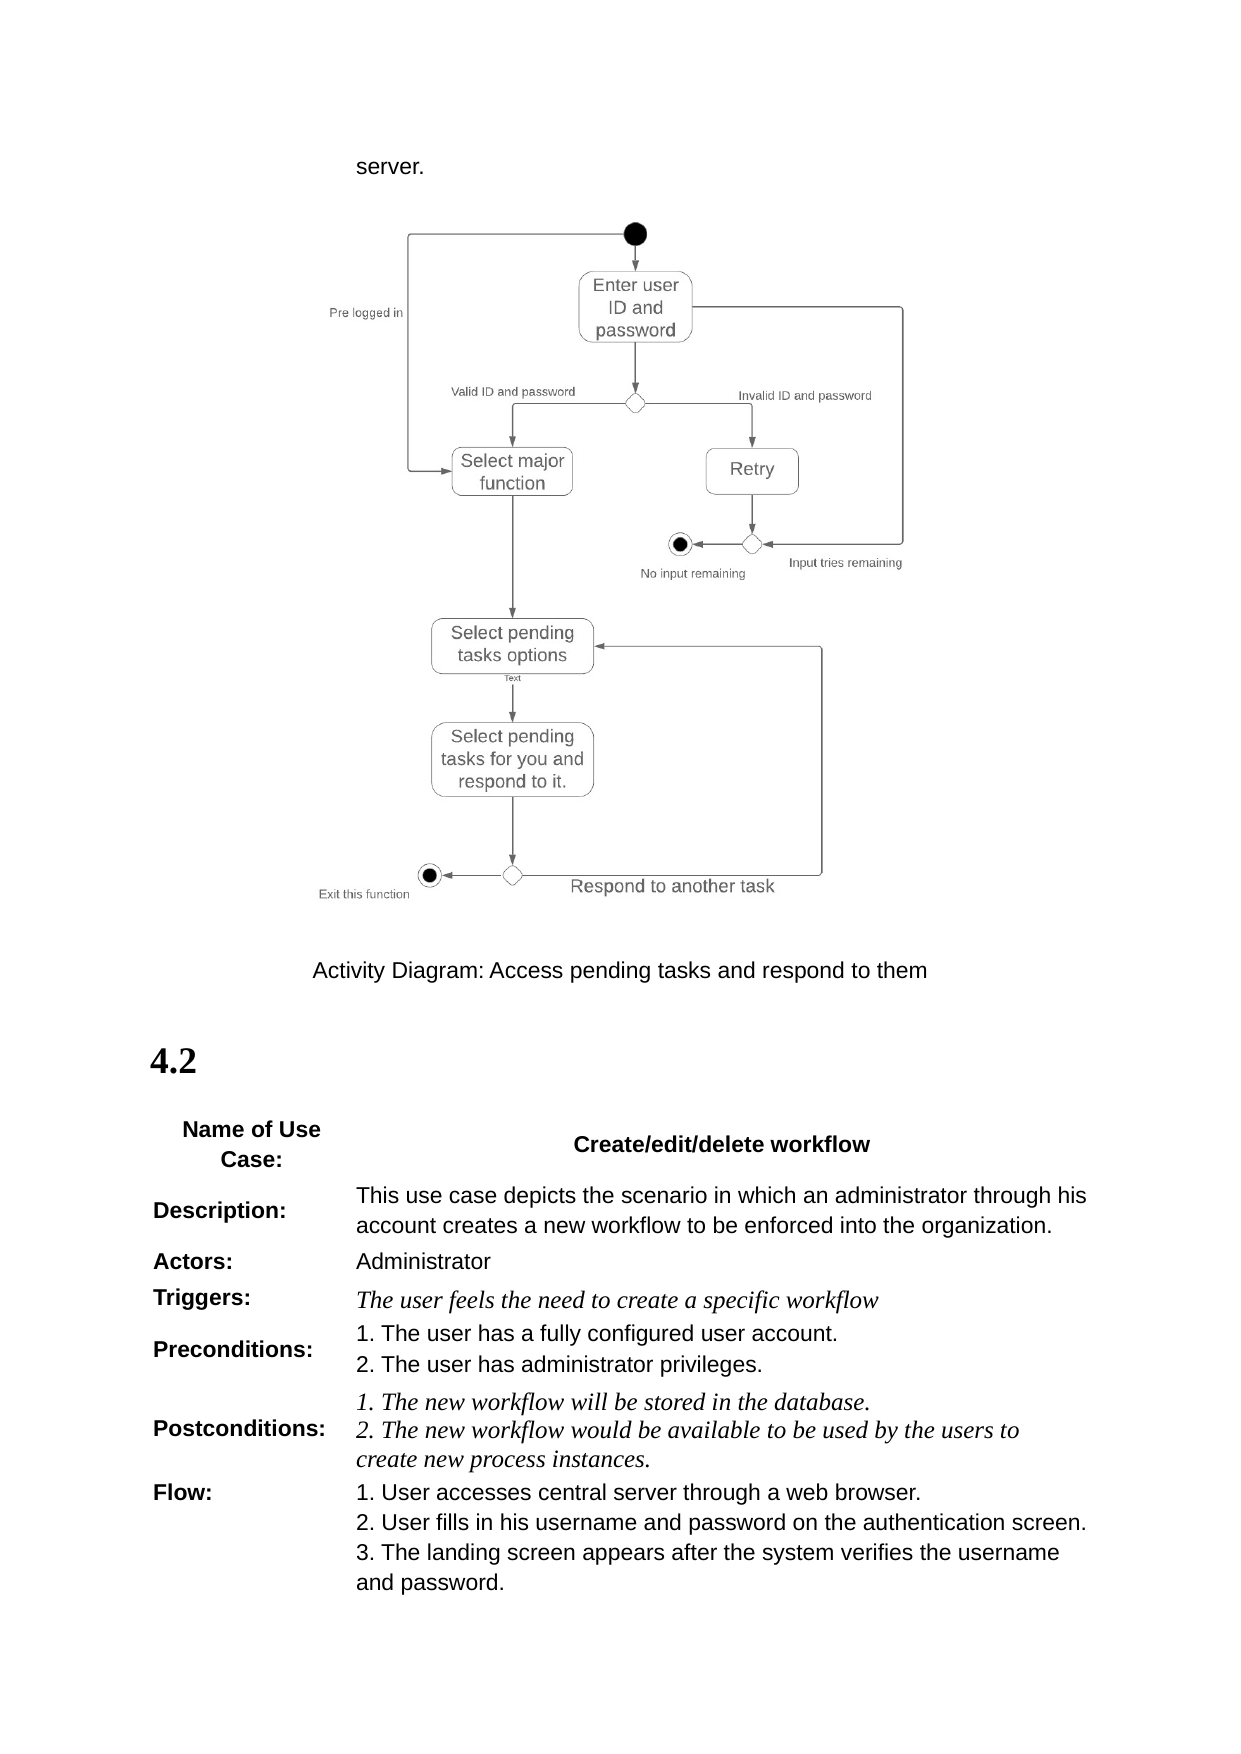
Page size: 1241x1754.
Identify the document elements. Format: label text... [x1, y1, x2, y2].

table_header Create/edit/delete workflow [353, 1113, 1090, 1179]
table_cell [150, 150, 353, 186]
text Activity Diagram: Access pending tasks and respond to them [150, 957, 1090, 983]
table_header Name of Use Case: [150, 1113, 353, 1179]
table_cell Actors: [150, 1245, 353, 1281]
table_cell 1. The user has a fully configured user account. 2. The user has administrator privileges. [353, 1318, 1090, 1384]
table_cell 1. User accesses central server through a web browser. 2. User fills in his username and password on the authentication screen. 3. The landing screen appears after the system verifies the username and password. [353, 1476, 1090, 1599]
table_cell Description: [150, 1179, 353, 1245]
table_cell The user feels the need to create a specific workflow [353, 1281, 1090, 1317]
table_cell server. [353, 150, 1090, 186]
table_cell 1. The new workflow will be stored in the database. 2. The new workflow would be available to be used by the users to create new process instances. [353, 1384, 1090, 1476]
table_cell Triggers: [150, 1281, 353, 1317]
text 4.2 [150, 1038, 1090, 1081]
table_cell Postconditions: [150, 1384, 353, 1476]
table_cell Administrator [353, 1245, 1090, 1281]
table_cell Preconditions: [150, 1318, 353, 1384]
table_cell Flow: [150, 1476, 353, 1599]
table_cell This use case depicts the scenario in which an administrator through his account creates a new workflow to be enforced into the organization. [353, 1179, 1090, 1245]
